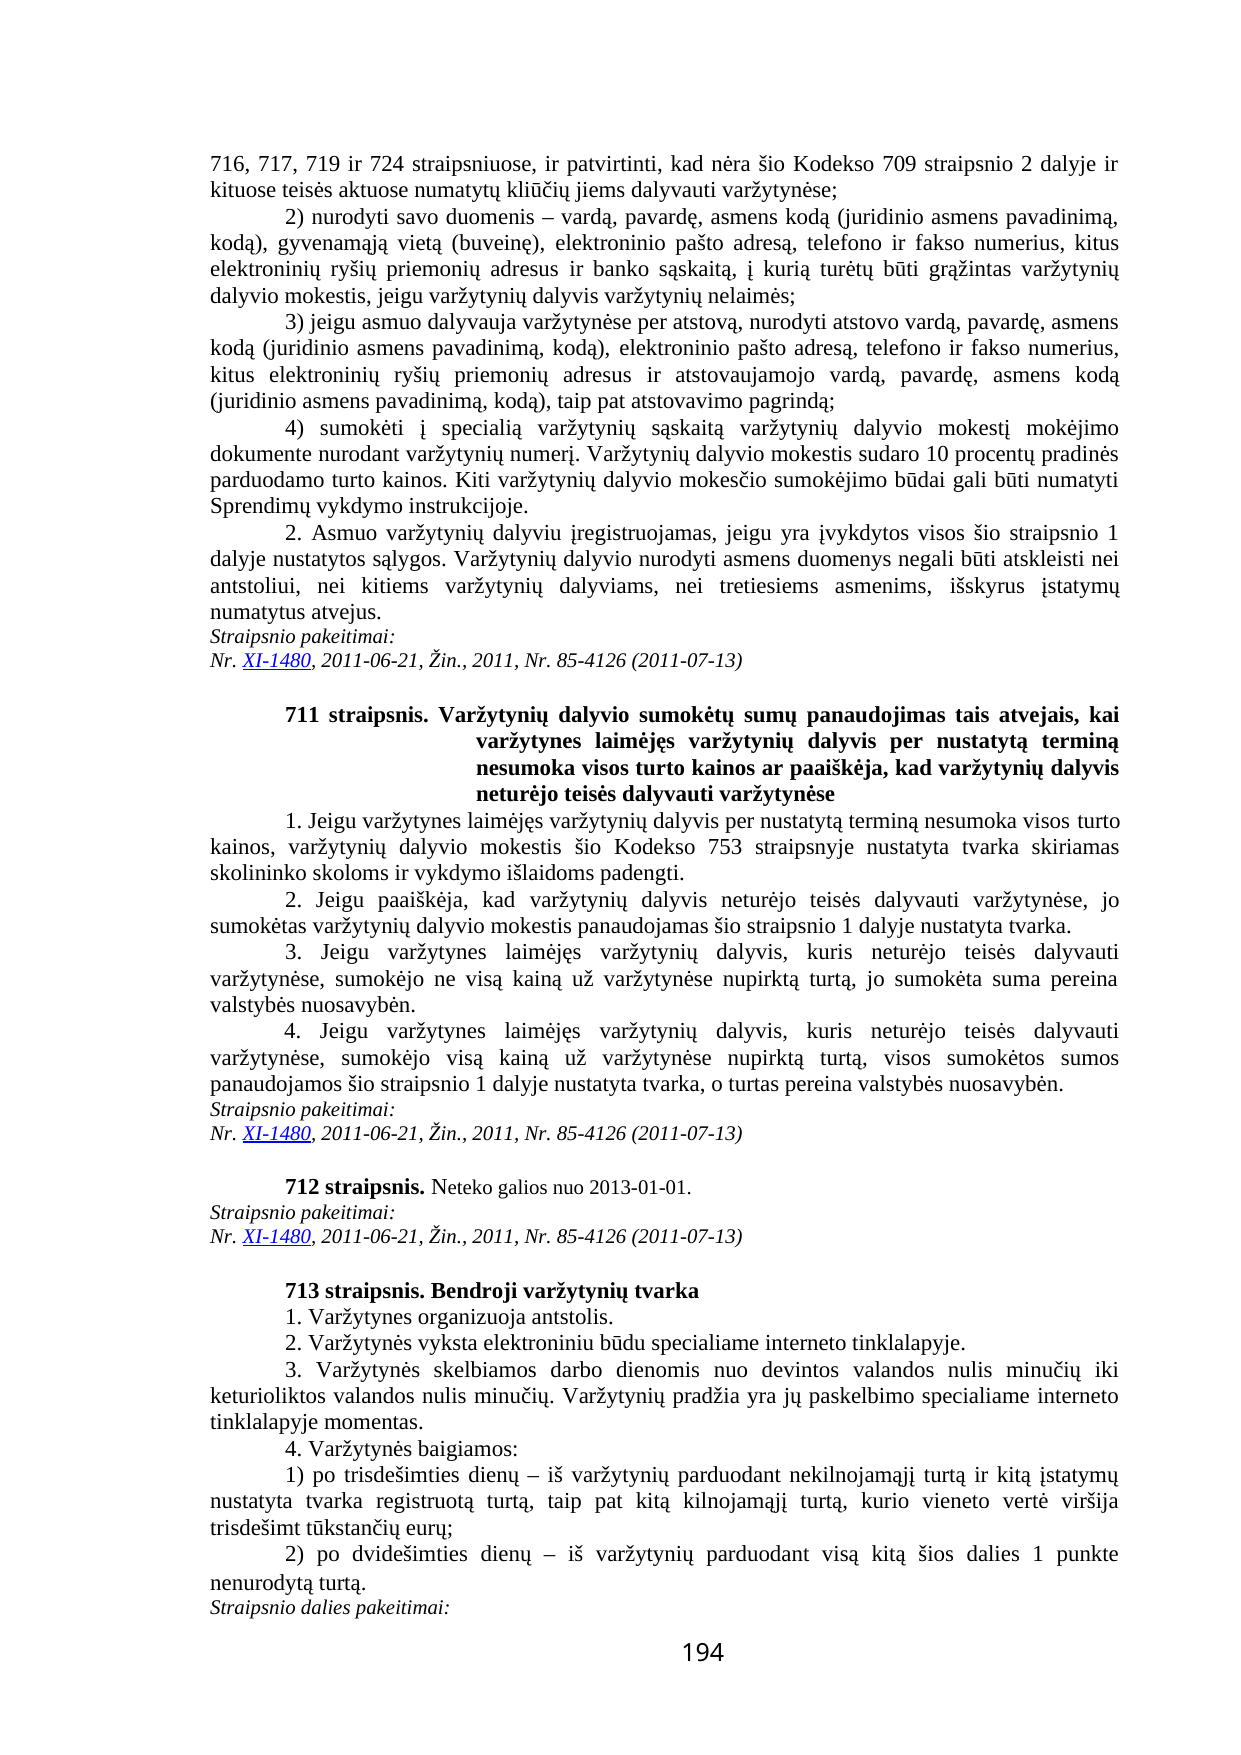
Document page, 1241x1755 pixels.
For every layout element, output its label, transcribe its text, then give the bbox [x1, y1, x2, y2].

text 4. Varžytynės baigiamos: [210, 1435, 1120, 1461]
text Straipsnio pakeitimai: [210, 1200, 1120, 1224]
text 4. Jeigu varžytynes laimėjęs varžytynių dalyvis, kuris neturėjo teisės dalyvauti varžytynėse, sumokėjo visą kainą už varžytynėse nupirktą turtą, visos sumokėtos sumos panaudojamos šio straipsnio 1 dalyje nustatyta tvarka, o turtas pereina valstybės nuosavybėn. [210, 1017, 1120, 1097]
text Straipsnio pakeitimai: [210, 624, 1120, 648]
text 711 straipsnis. Varžytynių dalyvio sumokėtų sumų panaudojimas tais atvejais, kai varžytynes laimėjęs varžytynių dalyvis per nustatytą terminą nesumoka visos turto kainos ar paaiškėja, kad varžytynių dalyvis neturėjo teisės dalyvauti varžytynėse [285, 701, 1120, 807]
text Straipsnio dalies pakeitimai: [210, 1595, 1120, 1619]
text 1) po trisdešimties dienų – iš varžytynių parduodant nekilnojamąjį turtą ir kitą įstatymų nustatyta tvarka registruotą turtą, taip pat kitą kilnojamąjį turtą, kurio vieneto vertė viršija trisdešimt tūkstančių eurų; [210, 1461, 1120, 1540]
text 2. Jeigu paaiškėja, kad varžytynių dalyvis neturėjo teisės dalyvauti varžytynėse, jo sumokėtas varžytynių dalyvio mokestis panaudojamas šio straipsnio 1 dalyje nustatyta tvarka. [210, 886, 1120, 938]
text 2) po dvidešimties dienų – iš varžytynių parduodant visą kitą šios dalies 1 punkte nenurodytą turtą. [210, 1540, 1120, 1595]
text 1. Varžytynes organizuoja antstolis. [210, 1303, 1120, 1329]
text 712 straipsnis. Neteko galios nuo 2013-01-01. [210, 1173, 1120, 1200]
text 1. Jeigu varžytynes laimėjęs varžytynių dalyvis per nustatytą terminą nesumoka visos turto kainos, varžytynių dalyvio mokestis šio Kodekso 753 straipsnyje nustatyta tvarka skiriamas skolininko skoloms ir vykdymo išlaidoms padengti. [210, 807, 1120, 886]
text 2. Varžytynės vyksta elektroniniu būdu specialiame interneto tinklalapyje. [210, 1329, 1120, 1356]
text 713 straipsnis. Bendroji varžytynių tvarka [210, 1277, 1120, 1303]
text 3) jeigu asmuo dalyvauja varžytynėse per atstovą, nurodyti atstovo vardą, pavardę, asmens kodą (juridinio asmens pavadinimą, kodą), elektroninio pašto adresą, telefono ir fakso numerius, kitus elektroninių ryšių priemonių adresus ir atstovaujamojo vardą, pavardę, asmens kodą (juridinio asmens pavadinimą, kodą), taip pat atstovavimo pagrindą; [210, 308, 1120, 413]
text Straipsnio pakeitimai: [210, 1097, 1120, 1121]
text 2) nurodyti savo duomenis – vardą, pavardę, asmens kodą (juridinio asmens pavadinimą, kodą), gyvenamąją vietą (buveinę), elektroninio pašto adresą, telefono ir fakso numerius, kitus elektroninių ryšių priemonių adresus ir banko sąskaitą, į kurią turėtų būti grąžintas varžytynių dalyvio mokestis, jeigu varžytynių dalyvis varžytynių nelaimės; [210, 203, 1120, 308]
text Nr. XI-1480, 2011-06-21, Žin., 2011, Nr. 85-4126 (2011-07-13) [210, 1224, 1120, 1248]
text 3. Jeigu varžytynes laimėjęs varžytynių dalyvis, kuris neturėjo teisės dalyvauti varžytynėse, sumokėjo ne visą kainą už varžytynėse nupirktą turtą, jo sumokėta suma pereina valstybės nuosavybėn. [210, 938, 1120, 1017]
text 2. Asmuo varžytynių dalyviu įregistruojamas, jeigu yra įvykdytos visos šio straipsnio 1 dalyje nustatytos sąlygos. Varžytynių dalyvio nurodyti asmens duomenys negali būti atskleisti nei antstoliui, nei kitiems varžytynių dalyviams, nei tretiesiems asmenims, išskyrus įstatymų numatytus atvejus. [210, 519, 1120, 624]
text 4) sumokėti į specialią varžytynių sąskaitą varžytynių dalyvio mokestį mokėjimo dokumente nurodant varžytynių numerį. Varžytynių dalyvio mokestis sudaro 10 procentų pradinės parduodamo turto kainos. Kiti varžytynių dalyvio mokesčio sumokėjimo būdai gali būti numatyti Sprendimų vykdymo instrukcijoje. [210, 413, 1120, 519]
text 716, 717, 719 ir 724 straipsniuose, ir patvirtinti, kad nėra šio Kodekso 709 straipsnio 2 dalyje ir kituose teisės aktuose numatytų kliūčių jiems dalyvauti varžytynėse; [210, 150, 1120, 203]
text Nr. XI-1480, 2011-06-21, Žin., 2011, Nr. 85-4126 (2011-07-13) [210, 1121, 1120, 1145]
text Nr. XI-1480, 2011-06-21, Žin., 2011, Nr. 85-4126 (2011-07-13) [210, 648, 1120, 672]
text 3. Varžytynės skelbiamos darbo dienomis nuo devintos valandos nulis minučių iki keturioliktos valandos nulis minučių. Varžytynių pradžia yra jų paskelbimo specialiame interneto tinklalapyje momentas. [210, 1356, 1120, 1435]
